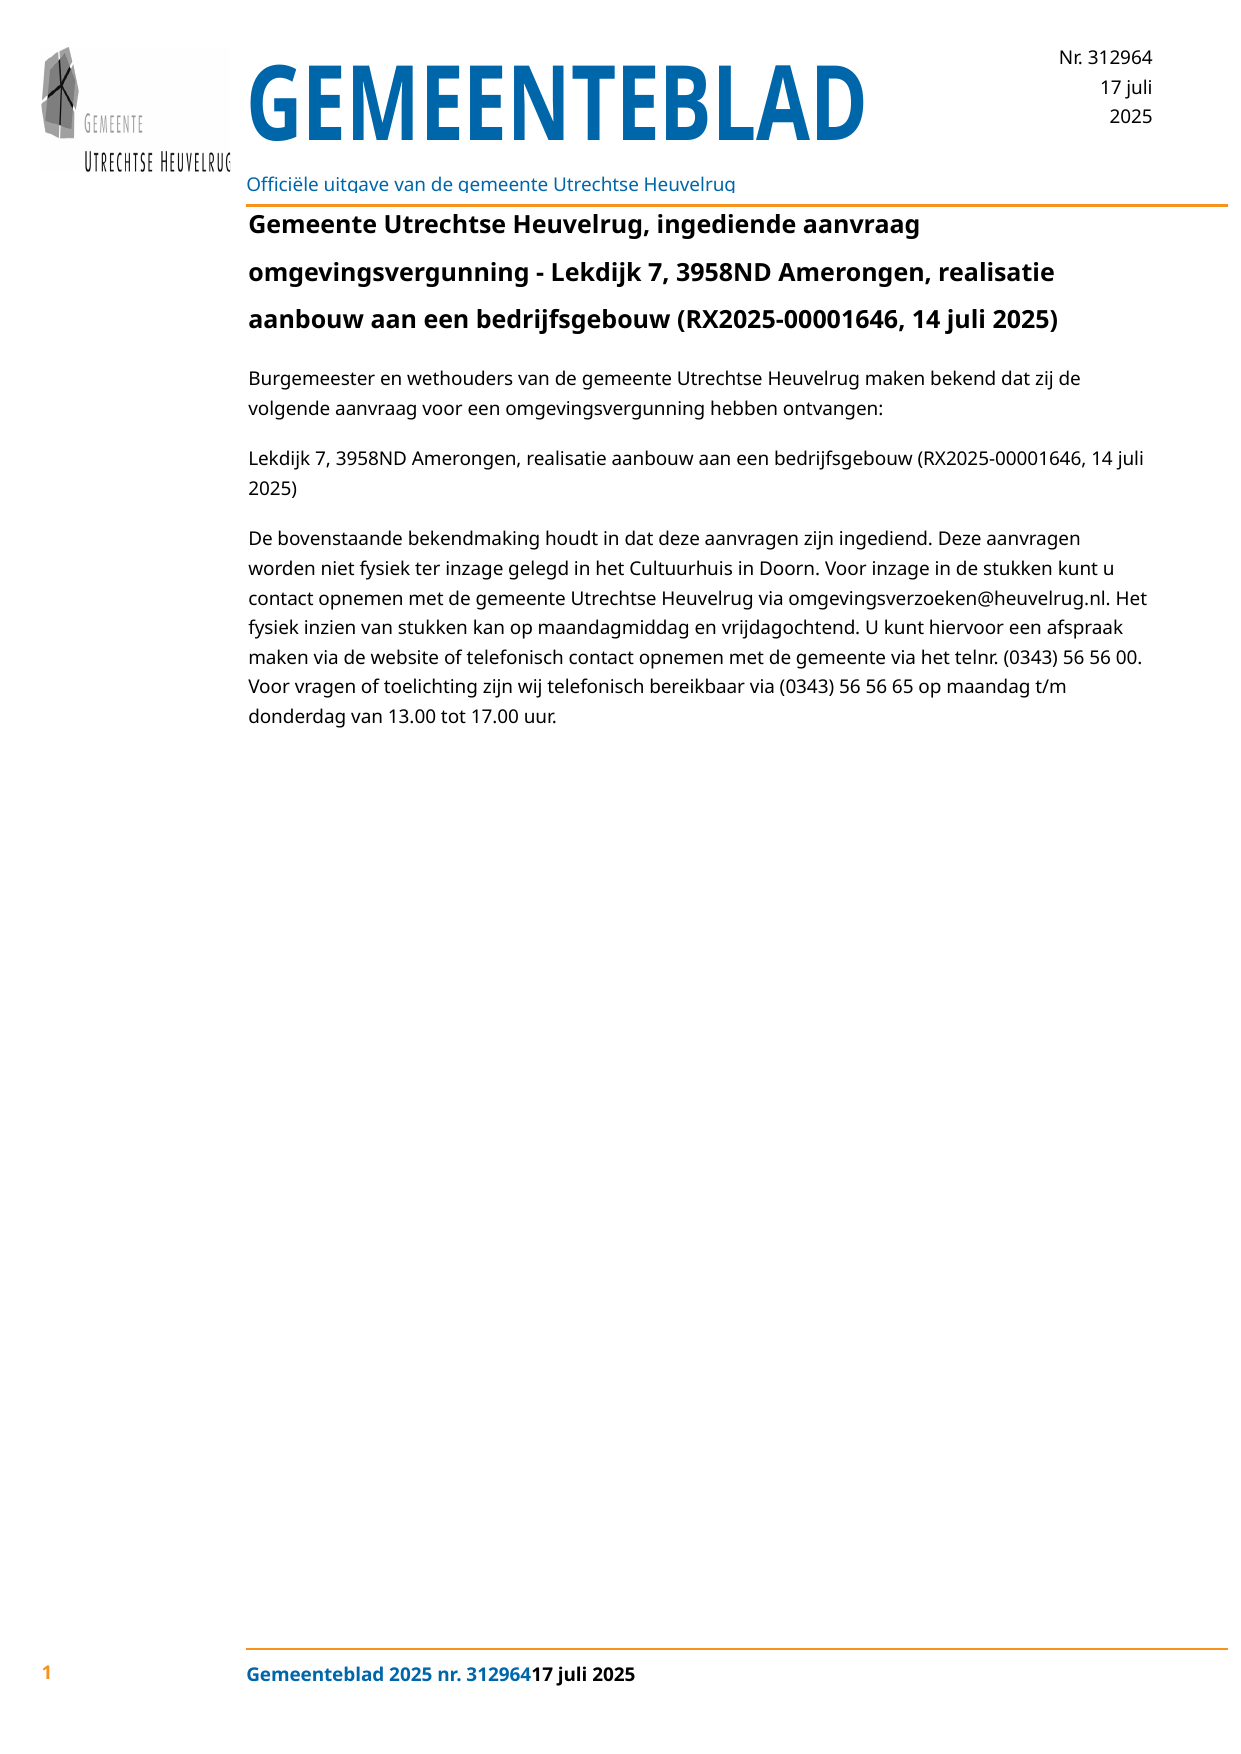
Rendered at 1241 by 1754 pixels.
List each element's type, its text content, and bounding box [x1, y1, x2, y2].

picture [41, 47, 231, 172]
text Gemeente Utrechtse Heuvelrug, ingediende aanvraag omgevingsvergunning - Lekdijk 7, 3958ND Amerongen, realisatie aanbouw aan een bedrijfsgebouw (RX2025-00001646, 14 juli 2025) [248, 207, 1152, 336]
text Lekdijk 7, 3958ND Amerongen, realisatie aanbouw aan een bedrijfsgebouw (RX2025-00001646, 14 juli 2025) [248, 446, 1152, 501]
text Burgemeester en wethouders van de gemeente Utrechtse Heuvelrug maken bekend dat zij de volgende aanvraag voor een omgevingsvergunning hebben ontvangen: [248, 366, 1152, 421]
text De bovenstaande bekendmaking houdt in dat deze aanvragen zijn ingediend. Deze aanvragen worden niet fysiek ter inzage gelegd in het Cultuurhuis in Doorn. Voor inzage in de stukken kunt u contact opnemen met de gemeente Utrechtse Heuvelrug via omgevingsverzoeken@heuvelrug.nl. Het fysiek inzien van stukken kan op maandagmiddag en vrijdagochtend. U kunt hiervoor een afspraak maken via de website of telefonisch contact opnemen met de gemeente via het telnr. (0343) 56 56 00. Voor vragen of toelichting zijn wij telefonisch bereikbaar via (0343) 56 56 65 op maandag t/m donderdag van 13.00 tot 17.00 uur. [248, 526, 1152, 729]
